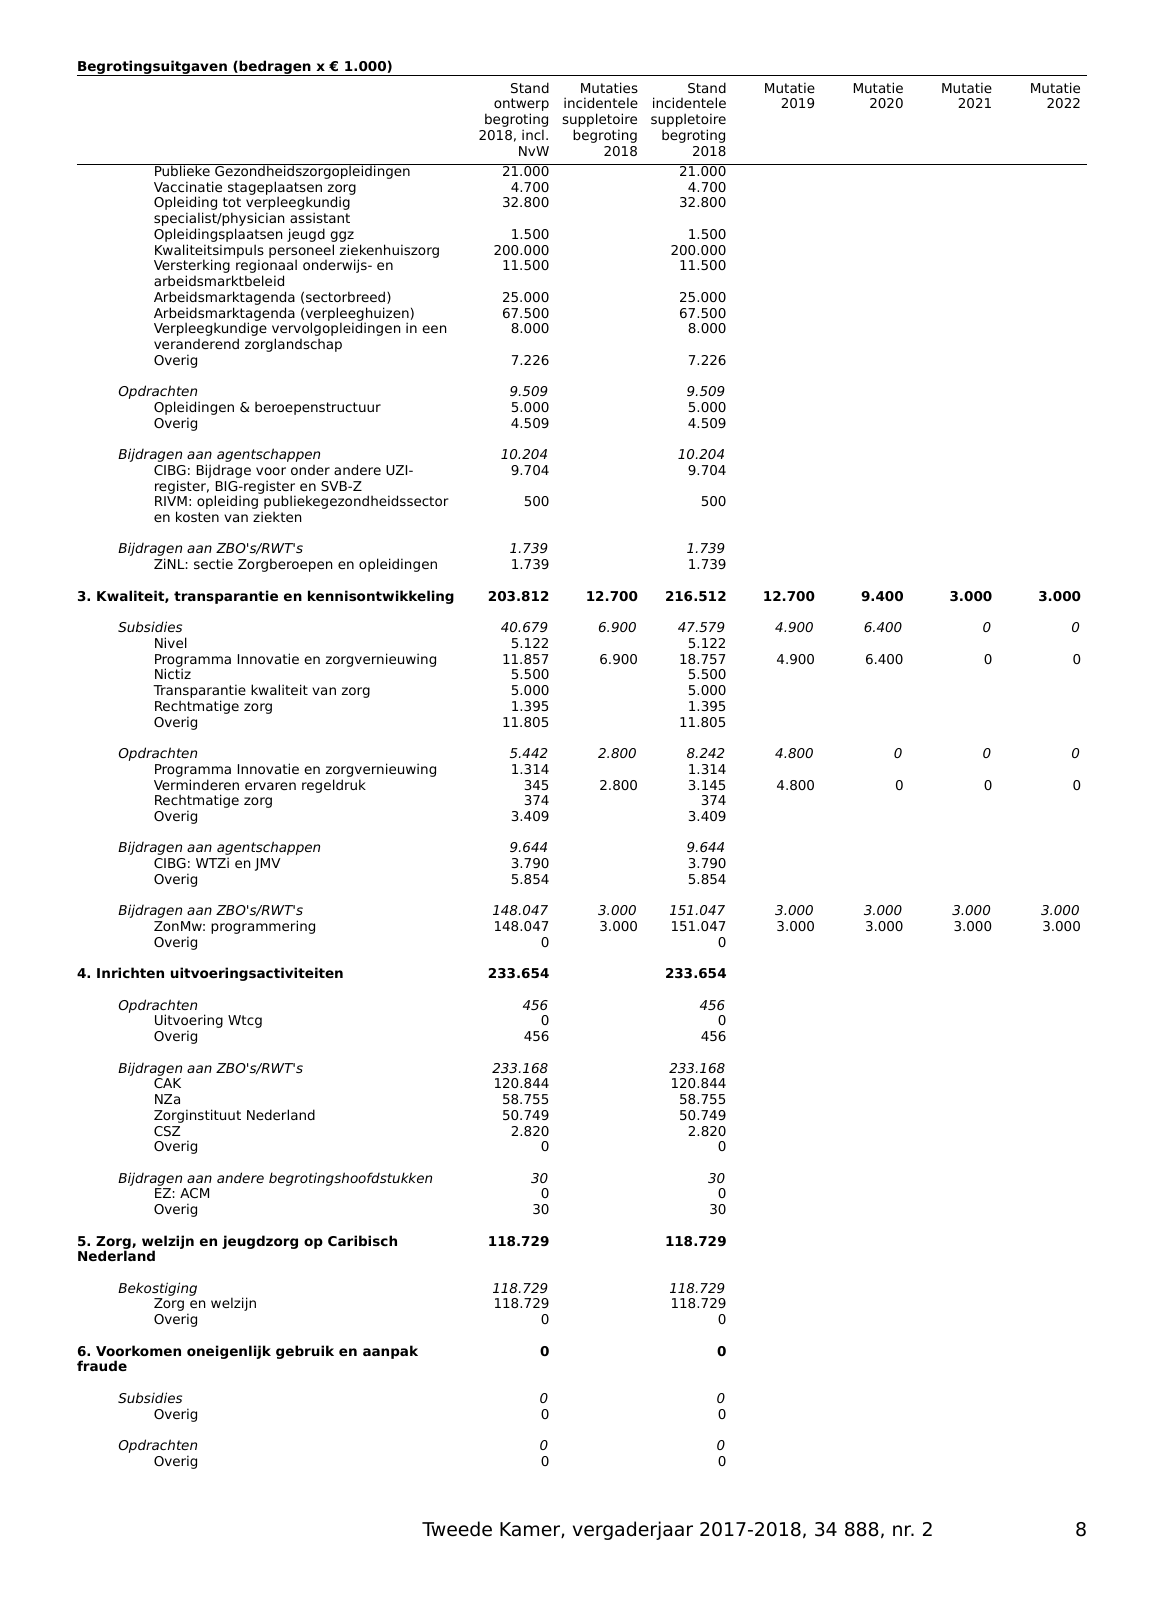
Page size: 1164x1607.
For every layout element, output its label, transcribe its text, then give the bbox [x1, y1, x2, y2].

table_cell [555, 825, 644, 840]
table_cell [466, 1265, 555, 1281]
table_cell [148, 1045, 466, 1060]
table_cell [112, 1029, 148, 1045]
table_cell Vaccinatie stageplaatsen zorg [148, 180, 466, 195]
table_cell [909, 321, 998, 353]
table_cell 0 [998, 777, 1087, 793]
table_cell Overig [148, 1029, 466, 1045]
table_cell 3.000 [732, 919, 821, 934]
table_cell [77, 305, 112, 321]
table_cell [77, 494, 112, 526]
table_cell [112, 935, 148, 950]
table_cell 3.409 [644, 809, 732, 824]
table_cell [821, 353, 909, 368]
table_cell [909, 368, 998, 384]
table_cell Mutatie 2020 [821, 76, 909, 164]
table_cell [77, 290, 112, 305]
table_cell [112, 1296, 148, 1312]
table_cell 30 [644, 1202, 732, 1218]
table_cell 0 [466, 1312, 555, 1328]
table_cell [732, 1438, 821, 1454]
table_cell [77, 1454, 112, 1469]
table_cell [732, 872, 821, 887]
table_cell [732, 809, 821, 824]
table_cell [644, 1265, 732, 1281]
table_cell 118.729 [644, 1234, 732, 1265]
table_cell [821, 1281, 909, 1296]
table_cell [112, 1045, 148, 1060]
table_cell 2.820 [644, 1123, 732, 1139]
table_cell [644, 526, 732, 541]
table_cell 4.800 [732, 746, 821, 762]
table_cell [112, 526, 148, 541]
table_cell [644, 888, 732, 903]
table_cell 0 [998, 620, 1087, 636]
table_cell [555, 165, 644, 179]
table_cell [821, 1076, 909, 1092]
table_cell [998, 1344, 1087, 1375]
table_cell [998, 699, 1087, 714]
table_cell [732, 856, 821, 872]
table_cell [555, 793, 644, 809]
table_cell 233.168 [644, 1060, 732, 1076]
table_cell [112, 856, 148, 872]
table_cell Overig [148, 935, 466, 950]
table_cell [909, 1438, 998, 1454]
table_cell [732, 1328, 821, 1343]
table_cell [112, 368, 148, 384]
table_cell [909, 825, 998, 840]
table_cell [998, 762, 1087, 777]
table_cell [112, 165, 148, 179]
table_cell [998, 1218, 1087, 1233]
table_cell [821, 1312, 909, 1328]
table_cell [77, 903, 112, 919]
table_cell [555, 526, 644, 541]
table_cell [998, 368, 1087, 384]
table_cell 5.500 [466, 667, 555, 683]
table_cell [732, 573, 821, 588]
table_cell [732, 431, 821, 447]
table_cell [148, 1155, 466, 1171]
table_cell [821, 856, 909, 872]
table_cell [112, 762, 148, 777]
table_cell [732, 321, 821, 353]
table_cell [555, 1234, 644, 1265]
table_cell [909, 1092, 998, 1108]
table_cell [555, 1013, 644, 1029]
table_cell [112, 888, 148, 903]
table_cell Overig [148, 872, 466, 887]
table_cell [998, 1076, 1087, 1092]
table_cell Opleiding tot verpleegkundig specialist/physician assistant [148, 195, 466, 227]
table_cell [909, 1265, 998, 1281]
table_cell [112, 919, 148, 934]
table_cell 3.000 [909, 919, 998, 934]
table_cell [732, 1454, 821, 1469]
table_cell [998, 290, 1087, 305]
table_cell [998, 1422, 1087, 1438]
table_cell [821, 998, 909, 1013]
table_cell [555, 730, 644, 746]
table_cell [732, 305, 821, 321]
table_cell [732, 557, 821, 573]
table_cell [732, 1139, 821, 1155]
table_cell [998, 353, 1087, 368]
table_cell [732, 636, 821, 651]
table_cell [821, 604, 909, 620]
table_cell 1.739 [644, 557, 732, 573]
table_cell [909, 494, 998, 526]
table_cell [998, 258, 1087, 290]
table_cell [909, 180, 998, 195]
table_cell [998, 1171, 1087, 1186]
table_cell [555, 667, 644, 683]
table_cell Mutatie 2021 [909, 76, 998, 164]
table_cell [555, 557, 644, 573]
table_cell [732, 494, 821, 526]
table_cell [909, 1202, 998, 1218]
table_cell Publieke Gezondheidszorgopleidingen [148, 165, 466, 179]
table_cell 0 [466, 1013, 555, 1029]
table_cell [998, 447, 1087, 463]
table_cell [998, 1045, 1087, 1060]
table_cell 30 [466, 1202, 555, 1218]
table_cell [909, 557, 998, 573]
table_cell [909, 165, 998, 179]
table_cell [148, 604, 466, 620]
table_cell 3.000 [732, 903, 821, 919]
table_cell [555, 998, 644, 1013]
table_cell [466, 1155, 555, 1171]
table_cell [909, 1045, 998, 1060]
table_cell [77, 1060, 112, 1076]
table_cell [821, 950, 909, 966]
table_cell Programma Innovatie en zorgvernieuwing [148, 651, 466, 667]
table_cell [77, 76, 112, 164]
table_cell [77, 636, 112, 651]
table_cell [77, 463, 112, 494]
table_cell [732, 762, 821, 777]
table_cell [148, 431, 466, 447]
table_cell [998, 840, 1087, 856]
table_cell [77, 1296, 112, 1312]
table_cell [644, 1375, 732, 1391]
table_cell [821, 683, 909, 699]
table_cell 118.729 [466, 1234, 555, 1265]
table_cell [555, 1344, 644, 1375]
table_cell [821, 1234, 909, 1265]
table_cell [998, 1454, 1087, 1469]
table_cell [77, 714, 112, 730]
table_cell [555, 1281, 644, 1296]
table_cell [555, 195, 644, 227]
table_cell [909, 1139, 998, 1155]
table_cell [555, 258, 644, 290]
table_cell [998, 1186, 1087, 1202]
table_cell [998, 243, 1087, 258]
table_cell [77, 1092, 112, 1108]
table_cell 18.757 [644, 651, 732, 667]
table_cell [909, 1344, 998, 1375]
table_cell EZ: ACM [148, 1186, 466, 1202]
table_cell [998, 982, 1087, 997]
table_cell [77, 384, 112, 400]
table_cell 456 [466, 1029, 555, 1045]
table_cell [732, 1045, 821, 1060]
table_cell [77, 730, 112, 746]
table_cell [555, 1060, 644, 1076]
table_cell [821, 400, 909, 416]
table_cell Bijdragen aan andere begrotingshoofdstukken [112, 1171, 466, 1186]
table_cell 9.509 [466, 384, 555, 400]
table_cell [909, 541, 998, 557]
table_cell [821, 872, 909, 887]
table_cell [555, 431, 644, 447]
table_cell [112, 604, 148, 620]
table_cell [821, 1454, 909, 1469]
table_cell [732, 353, 821, 368]
table_cell [77, 1155, 112, 1171]
table_cell 4.800 [732, 777, 821, 793]
table_cell [112, 1076, 148, 1092]
table_cell [112, 227, 148, 242]
table_cell 30 [644, 1171, 732, 1186]
table_cell Mutatie 2022 [998, 76, 1087, 164]
table_cell [112, 1328, 148, 1343]
table_cell Opdrachten [112, 746, 466, 762]
table_cell 40.679 [466, 620, 555, 636]
table_cell [821, 1123, 909, 1139]
table_cell [555, 400, 644, 416]
table_cell Bekostiging [112, 1281, 466, 1296]
table_cell [821, 1029, 909, 1045]
table_cell 118.729 [466, 1296, 555, 1312]
table_cell Arbeidsmarktagenda (sectorbreed) [148, 290, 466, 305]
table_cell [77, 557, 112, 573]
table_cell [998, 195, 1087, 227]
table_cell [555, 636, 644, 651]
table_cell [555, 1155, 644, 1171]
table_cell [555, 762, 644, 777]
table_cell 3.000 [909, 903, 998, 919]
table_cell [821, 809, 909, 824]
table_cell [148, 526, 466, 541]
table_cell [644, 825, 732, 840]
table_cell [732, 195, 821, 227]
table_cell [998, 809, 1087, 824]
table_cell [821, 431, 909, 447]
table_cell [998, 888, 1087, 903]
table_cell [732, 463, 821, 494]
table_cell [644, 573, 732, 588]
table_cell [77, 353, 112, 368]
table_cell [77, 1139, 112, 1155]
table_cell [821, 1060, 909, 1076]
table_cell [555, 463, 644, 494]
table_cell [909, 950, 998, 966]
table_cell [148, 825, 466, 840]
table_cell 0 [644, 1438, 732, 1454]
table_cell [112, 667, 148, 683]
table_cell [77, 935, 112, 950]
table_cell 0 [909, 777, 998, 793]
table_cell 233.168 [466, 1060, 555, 1076]
table_cell [909, 1186, 998, 1202]
table_cell 0 [821, 777, 909, 793]
table_cell [998, 526, 1087, 541]
table_cell 9.704 [644, 463, 732, 494]
table_cell 233.654 [466, 966, 555, 982]
table_cell 11.857 [466, 651, 555, 667]
table_cell [998, 1139, 1087, 1155]
table_cell Opdrachten [112, 384, 466, 400]
table_cell [909, 1060, 998, 1076]
table_cell [821, 636, 909, 651]
table_cell 11.805 [644, 714, 732, 730]
table_cell [821, 180, 909, 195]
table_cell [112, 1202, 148, 1218]
table_cell CAK [148, 1076, 466, 1092]
table_cell 0 [466, 1391, 555, 1406]
table_cell [112, 872, 148, 887]
table_cell [112, 1092, 148, 1108]
table_cell [112, 1186, 148, 1202]
table_cell [112, 651, 148, 667]
table_cell [732, 793, 821, 809]
table_cell 216.512 [644, 589, 732, 604]
table_cell [148, 1328, 466, 1343]
table_cell [112, 714, 148, 730]
table_cell [112, 982, 148, 997]
table_cell [998, 431, 1087, 447]
table_cell [77, 762, 112, 777]
table_cell [555, 935, 644, 950]
table_cell [555, 447, 644, 463]
table_cell [821, 541, 909, 557]
table_cell 9.644 [466, 840, 555, 856]
table_cell [112, 809, 148, 824]
table_cell [998, 557, 1087, 573]
table_cell [732, 1060, 821, 1076]
table_cell [77, 604, 112, 620]
table_cell [998, 604, 1087, 620]
table_cell [732, 1013, 821, 1029]
table_cell Zorg en welzijn [148, 1296, 466, 1312]
table_cell [112, 1123, 148, 1139]
table_cell [77, 1281, 112, 1296]
table_cell 25.000 [644, 290, 732, 305]
table_cell 0 [466, 1438, 555, 1454]
table_cell [112, 180, 148, 195]
table_cell [998, 400, 1087, 416]
table_cell 5.122 [466, 636, 555, 651]
table_cell 120.844 [644, 1076, 732, 1092]
table_cell 1.314 [466, 762, 555, 777]
table_cell [555, 1406, 644, 1422]
table_cell [821, 305, 909, 321]
table_cell 374 [644, 793, 732, 809]
table_cell [112, 950, 148, 966]
table_cell [732, 400, 821, 416]
table_cell 374 [466, 793, 555, 809]
table_cell 3.000 [909, 589, 998, 604]
table_cell 1.739 [466, 557, 555, 573]
table_cell Overig [148, 1406, 466, 1422]
table_cell [112, 825, 148, 840]
table_cell [466, 526, 555, 541]
table_cell [77, 1202, 112, 1218]
table_cell 5.122 [644, 636, 732, 651]
table_cell 4.700 [466, 180, 555, 195]
table_cell [732, 1108, 821, 1123]
table_cell 3.145 [644, 777, 732, 793]
table_cell [732, 982, 821, 997]
table_cell 3.000 [555, 903, 644, 919]
table_cell [555, 1202, 644, 1218]
table_cell 0 [644, 1186, 732, 1202]
table_cell [112, 1375, 148, 1391]
table_cell [821, 966, 909, 982]
table_cell 4.900 [732, 651, 821, 667]
table_cell [112, 1406, 148, 1422]
table_cell 456 [644, 1029, 732, 1045]
table_cell 9.400 [821, 589, 909, 604]
table_cell [909, 463, 998, 494]
table_cell [555, 305, 644, 321]
table_cell [732, 1218, 821, 1233]
table_cell [732, 384, 821, 400]
table_cell [821, 1265, 909, 1281]
table_cell [998, 1406, 1087, 1422]
table_cell [466, 573, 555, 588]
table_cell [998, 1328, 1087, 1343]
table_cell [909, 714, 998, 730]
table_cell [909, 1406, 998, 1422]
table_cell [77, 1076, 112, 1092]
table_cell 118.729 [644, 1296, 732, 1312]
table_cell [466, 604, 555, 620]
table_cell [112, 76, 148, 164]
table_cell [732, 1406, 821, 1422]
table_cell [998, 1092, 1087, 1108]
table_cell [821, 888, 909, 903]
table_cell 5.000 [644, 683, 732, 699]
table_cell [909, 526, 998, 541]
table_cell [821, 494, 909, 526]
table_cell 203.812 [466, 589, 555, 604]
table_cell [148, 573, 466, 588]
table_cell [644, 982, 732, 997]
table_cell [112, 195, 148, 227]
table_cell [732, 1202, 821, 1218]
table_cell [732, 950, 821, 966]
table_cell ZonMw: programmering [148, 919, 466, 934]
table_cell [112, 1139, 148, 1155]
table_cell [998, 730, 1087, 746]
table_cell [112, 1265, 148, 1281]
table_cell [644, 431, 732, 447]
table_cell 6.900 [555, 620, 644, 636]
table_cell [998, 227, 1087, 242]
table_cell [821, 463, 909, 494]
table_cell [77, 651, 112, 667]
table_cell [821, 165, 909, 179]
table_cell 120.844 [466, 1076, 555, 1092]
table_cell [821, 825, 909, 840]
table_cell [77, 573, 112, 588]
table_cell 0 [998, 651, 1087, 667]
table_cell [909, 1422, 998, 1438]
table_cell 47.579 [644, 620, 732, 636]
table_cell [112, 730, 148, 746]
table_cell 12.700 [732, 589, 821, 604]
table_cell [112, 494, 148, 526]
table_cell [732, 1281, 821, 1296]
table_cell [555, 683, 644, 699]
table_cell [112, 683, 148, 699]
table_cell [909, 353, 998, 368]
table_cell [555, 573, 644, 588]
table_cell 7.226 [466, 353, 555, 368]
table_cell [77, 1218, 112, 1233]
table_cell [821, 714, 909, 730]
table_cell 118.729 [466, 1281, 555, 1296]
table_cell Transparantie kwaliteit van zorg [148, 683, 466, 699]
table_cell [77, 809, 112, 824]
table_cell [732, 683, 821, 699]
table_cell Opdrachten [112, 998, 466, 1013]
table_cell [77, 919, 112, 934]
table_cell [77, 1265, 112, 1281]
table_cell [909, 888, 998, 903]
table_cell Mutaties incidentele suppletoire begroting 2018 [555, 76, 644, 164]
table_cell [909, 1218, 998, 1233]
table_cell [821, 1155, 909, 1171]
table_cell Overig [148, 1139, 466, 1155]
table_cell [555, 699, 644, 714]
table_cell [555, 290, 644, 305]
table_cell 9.704 [466, 463, 555, 494]
table_cell [77, 541, 112, 557]
table_cell 0 [644, 1391, 732, 1406]
table_cell [998, 856, 1087, 872]
table_cell [909, 856, 998, 872]
table_cell [555, 1108, 644, 1123]
table_cell [555, 1139, 644, 1155]
table_cell 3.000 [998, 589, 1087, 604]
table_cell [77, 258, 112, 290]
table_cell [909, 809, 998, 824]
table_cell [821, 1328, 909, 1343]
table_cell 32.800 [644, 195, 732, 227]
table_cell [909, 416, 998, 431]
table_cell 5.442 [466, 746, 555, 762]
table_cell 5. Zorg, welzijn en jeugdzorg op Caribisch Nederland [77, 1234, 466, 1265]
table_cell [821, 1375, 909, 1391]
table_cell [555, 368, 644, 384]
table_cell [909, 1454, 998, 1469]
table_cell [821, 793, 909, 809]
table_cell 5.000 [644, 400, 732, 416]
table_cell 4.900 [732, 620, 821, 636]
table_cell [555, 888, 644, 903]
table_cell [998, 636, 1087, 651]
table_cell 67.500 [466, 305, 555, 321]
table_cell [466, 431, 555, 447]
table_cell [821, 573, 909, 588]
table_cell [998, 1202, 1087, 1218]
table_cell 5.854 [644, 872, 732, 887]
table_cell [998, 1108, 1087, 1123]
table_cell [998, 1391, 1087, 1406]
table_cell [112, 258, 148, 290]
table_cell [77, 872, 112, 887]
table_cell [821, 1092, 909, 1108]
table_cell [821, 1344, 909, 1375]
table_cell [112, 431, 148, 447]
table_cell [909, 1076, 998, 1092]
table_cell [998, 165, 1087, 179]
table_cell [148, 730, 466, 746]
table_cell [909, 1108, 998, 1123]
table_cell [732, 1029, 821, 1045]
table_cell [644, 1218, 732, 1233]
table_cell [77, 777, 112, 793]
table_cell [466, 982, 555, 997]
table_cell 11.500 [466, 258, 555, 290]
table_cell [909, 431, 998, 447]
table_cell 9.644 [644, 840, 732, 856]
table_cell [555, 1045, 644, 1060]
table_cell [77, 1108, 112, 1123]
table_cell [112, 1013, 148, 1029]
table_cell Subsidies [112, 620, 466, 636]
table_cell [909, 636, 998, 651]
table_cell [998, 180, 1087, 195]
table_cell [821, 1171, 909, 1186]
table_cell [466, 1218, 555, 1233]
table_cell [112, 793, 148, 809]
table_cell [555, 1092, 644, 1108]
table_cell [909, 1155, 998, 1171]
table_cell [909, 1296, 998, 1312]
table_cell [909, 290, 998, 305]
table_cell Opleidingen & beroepenstructuur [148, 400, 466, 416]
table_cell [909, 227, 998, 242]
table_cell [77, 416, 112, 431]
table_cell [909, 793, 998, 809]
table_cell [148, 1422, 466, 1438]
table_cell [112, 699, 148, 714]
table_cell 2.800 [555, 746, 644, 762]
table_cell [821, 840, 909, 856]
table_cell [732, 1234, 821, 1265]
table_cell [909, 1328, 998, 1343]
table_cell [77, 1312, 112, 1328]
table_cell [821, 1406, 909, 1422]
table_cell Overig [148, 714, 466, 730]
table_cell 1.739 [644, 541, 732, 557]
table_cell [112, 321, 148, 353]
table_cell [732, 447, 821, 463]
table_cell [821, 384, 909, 400]
table_cell [821, 258, 909, 290]
table_cell [821, 1045, 909, 1060]
table_cell 9.509 [644, 384, 732, 400]
table_cell [998, 950, 1087, 966]
table_cell [998, 1438, 1087, 1454]
table_cell [77, 400, 112, 416]
table_cell [909, 1029, 998, 1045]
table_cell [998, 1281, 1087, 1296]
table_cell [732, 227, 821, 242]
table_cell 58.755 [644, 1092, 732, 1108]
table_cell [77, 368, 112, 384]
table_cell [998, 1375, 1087, 1391]
table_cell [821, 762, 909, 777]
table_cell [77, 699, 112, 714]
table_cell 3.790 [644, 856, 732, 872]
table_cell [466, 1375, 555, 1391]
table_cell 200.000 [466, 243, 555, 258]
table_cell [998, 872, 1087, 887]
table_cell [909, 195, 998, 227]
table_cell [644, 1155, 732, 1171]
table_cell Bijdragen aan agentschappen [112, 840, 466, 856]
table_cell [112, 573, 148, 588]
table_cell [112, 777, 148, 793]
table_cell [998, 714, 1087, 730]
table_cell [821, 1186, 909, 1202]
table_cell 4.700 [644, 180, 732, 195]
table_cell 151.047 [644, 919, 732, 934]
table_cell [644, 368, 732, 384]
table_cell [821, 1438, 909, 1454]
table_cell 0 [998, 746, 1087, 762]
table_cell 3.000 [821, 919, 909, 934]
table_cell 2.800 [555, 777, 644, 793]
table_cell [555, 227, 644, 242]
table_cell [909, 1123, 998, 1139]
table_cell 456 [644, 998, 732, 1013]
table_cell Programma Innovatie en zorgvernieuwing [148, 762, 466, 777]
table_cell [998, 998, 1087, 1013]
table_cell [555, 1076, 644, 1092]
table_cell [555, 809, 644, 824]
table_cell [555, 1328, 644, 1343]
table_cell 1.395 [466, 699, 555, 714]
table_cell 58.755 [466, 1092, 555, 1108]
table_cell [555, 1123, 644, 1139]
table_cell [112, 557, 148, 573]
table_cell Stand ontwerp begroting 2018, incl. NvW [466, 76, 555, 164]
table_cell [821, 982, 909, 997]
table_cell Stand incidentele suppletoire begroting 2018 [644, 76, 732, 164]
table_cell [555, 1296, 644, 1312]
table_cell [732, 998, 821, 1013]
table_cell [732, 368, 821, 384]
table_cell [732, 290, 821, 305]
table_cell [77, 950, 112, 966]
table_cell 0 [644, 1139, 732, 1155]
table_cell 0 [466, 1454, 555, 1469]
table_cell Overig [148, 416, 466, 431]
table_cell [998, 305, 1087, 321]
table_cell [77, 998, 112, 1013]
table_cell 0 [909, 651, 998, 667]
table_cell [148, 888, 466, 903]
table_cell [821, 368, 909, 384]
table_cell [77, 1406, 112, 1422]
table_cell [732, 1296, 821, 1312]
table_cell 148.047 [466, 903, 555, 919]
table_cell 0 [644, 1454, 732, 1469]
table_cell [77, 321, 112, 353]
table_cell [555, 840, 644, 856]
table_cell [555, 966, 644, 982]
table_cell Overig [148, 353, 466, 368]
table_cell 4. Inrichten uitvoeringsactiviteiten [77, 966, 466, 982]
table_cell [998, 416, 1087, 431]
table_cell [112, 1218, 148, 1233]
table_cell Overig [148, 1454, 466, 1469]
table_cell [77, 1123, 112, 1139]
table_cell [466, 730, 555, 746]
table_cell Overig [148, 1312, 466, 1328]
table_cell [555, 1265, 644, 1281]
table_cell RIVM: opleiding publiekegezondheidssector en kosten van ziekten [148, 494, 466, 526]
table_cell [466, 1328, 555, 1343]
table_cell [732, 1375, 821, 1391]
table_cell 8.000 [466, 321, 555, 353]
table_cell [998, 1060, 1087, 1076]
table_cell [112, 1454, 148, 1469]
table_cell [77, 1328, 112, 1343]
table_cell [732, 1186, 821, 1202]
table_cell [555, 604, 644, 620]
table_cell [555, 856, 644, 872]
table_cell [998, 667, 1087, 683]
table_cell [732, 1076, 821, 1092]
table_cell [644, 1045, 732, 1060]
table_cell 0 [644, 1406, 732, 1422]
table_cell [909, 1013, 998, 1029]
table_cell 500 [466, 494, 555, 526]
table_cell 32.800 [466, 195, 555, 227]
table_cell [112, 353, 148, 368]
table_cell [732, 526, 821, 541]
table_cell [112, 243, 148, 258]
table_cell [732, 1155, 821, 1171]
table_cell Bijdragen aan ZBO's/RWT's [112, 1060, 466, 1076]
table_cell [909, 872, 998, 887]
table_cell NZa [148, 1092, 466, 1108]
table_cell 8.242 [644, 746, 732, 762]
table_cell 50.749 [644, 1108, 732, 1123]
table_cell [998, 321, 1087, 353]
table_cell [821, 1391, 909, 1406]
table_cell [555, 494, 644, 526]
table_cell ZiNL: sectie Zorgberoepen en opleidingen [148, 557, 466, 573]
table_cell [644, 1328, 732, 1343]
table_cell [732, 966, 821, 982]
table_cell 3.000 [555, 919, 644, 934]
table_cell 118.729 [644, 1281, 732, 1296]
table_cell Overig [148, 809, 466, 824]
table_cell Bijdragen aan ZBO's/RWT's [112, 903, 466, 919]
table_cell [77, 825, 112, 840]
table_cell Kwaliteitsimpuls personeel ziekenhuiszorg [148, 243, 466, 258]
table_cell [77, 620, 112, 636]
table_cell [112, 290, 148, 305]
table_cell [821, 321, 909, 353]
table_cell [909, 305, 998, 321]
table_cell CIBG: Bijdrage voor onder andere UZI-register, BIG-register en SVB-Z [148, 463, 466, 494]
table_cell 6.400 [821, 620, 909, 636]
table_cell [555, 384, 644, 400]
table_cell [77, 1029, 112, 1045]
table_cell [821, 1296, 909, 1312]
table_cell [112, 1155, 148, 1171]
table_cell [821, 1422, 909, 1438]
table_cell [148, 368, 466, 384]
table_cell [821, 1108, 909, 1123]
table_cell 3.000 [821, 903, 909, 919]
table_cell [732, 1265, 821, 1281]
table_cell 10.204 [644, 447, 732, 463]
table_cell [112, 636, 148, 651]
table_cell [555, 982, 644, 997]
table_cell [555, 180, 644, 195]
table_cell 1.500 [466, 227, 555, 242]
table_cell 7.226 [644, 353, 732, 368]
table_cell [909, 683, 998, 699]
table_cell Nictiz [148, 667, 466, 683]
table_cell [77, 526, 112, 541]
table_cell 345 [466, 777, 555, 793]
table_cell [821, 243, 909, 258]
table_cell Arbeidsmarktagenda (verpleeghuizen) [148, 305, 466, 321]
table_cell Uitvoering Wtcg [148, 1013, 466, 1029]
table_cell [77, 793, 112, 809]
table_cell [555, 321, 644, 353]
table_cell [821, 1139, 909, 1155]
table_cell [77, 1438, 112, 1454]
table_cell CIBG: WTZi en JMV [148, 856, 466, 872]
table_cell 4.509 [644, 416, 732, 431]
table_cell [77, 165, 112, 179]
table_cell [909, 1234, 998, 1265]
table_cell [909, 699, 998, 714]
table_cell [112, 1422, 148, 1438]
table_cell [77, 746, 112, 762]
table_cell [555, 1422, 644, 1438]
table_cell [998, 1312, 1087, 1328]
table_cell 500 [644, 494, 732, 526]
table_cell [77, 243, 112, 258]
table_cell [77, 1422, 112, 1438]
table_cell 5.500 [644, 667, 732, 683]
table_cell [555, 950, 644, 966]
table_cell [148, 982, 466, 997]
table_cell [998, 1155, 1087, 1171]
table_cell [148, 76, 466, 164]
table_cell 3.790 [466, 856, 555, 872]
table_cell [644, 950, 732, 966]
table_cell [998, 541, 1087, 557]
table_cell 1.395 [644, 699, 732, 714]
table_cell Bijdragen aan agentschappen [112, 447, 466, 463]
table_cell [732, 714, 821, 730]
table_cell [112, 1108, 148, 1123]
table_cell [909, 1281, 998, 1296]
table_cell Zorginstituut Nederland [148, 1108, 466, 1123]
table_cell [644, 1422, 732, 1438]
table_cell 21.000 [644, 165, 732, 179]
table_cell 0 [466, 1139, 555, 1155]
table_cell 0 [644, 935, 732, 950]
table_cell [909, 935, 998, 950]
table_cell Verpleegkundige vervolgopleidingen in een veranderend zorglandschap [148, 321, 466, 353]
table_cell [77, 888, 112, 903]
table_cell [998, 573, 1087, 588]
table_cell 456 [466, 998, 555, 1013]
table_cell 0 [466, 935, 555, 950]
table_cell [555, 1186, 644, 1202]
table_cell Bijdragen aan ZBO's/RWT's [112, 541, 466, 557]
table_cell [555, 416, 644, 431]
table_cell [821, 699, 909, 714]
table_cell 3.000 [998, 903, 1087, 919]
table_cell [77, 1045, 112, 1060]
table_cell 6.900 [555, 651, 644, 667]
table_cell [466, 1045, 555, 1060]
table_cell 8.000 [644, 321, 732, 353]
table_cell [732, 165, 821, 179]
table_cell 0 [644, 1312, 732, 1328]
table_cell [77, 1171, 112, 1186]
table_cell [998, 935, 1087, 950]
table_cell 5.000 [466, 400, 555, 416]
table_cell [77, 227, 112, 242]
table_cell [998, 463, 1087, 494]
table_cell 1.314 [644, 762, 732, 777]
table_cell Subsidies [112, 1391, 466, 1406]
table_cell [909, 966, 998, 982]
table_cell [644, 730, 732, 746]
table_cell 67.500 [644, 305, 732, 321]
table_cell [148, 1265, 466, 1281]
table_cell [998, 966, 1087, 982]
table_cell [466, 950, 555, 966]
table_cell Mutatie 2019 [732, 76, 821, 164]
table_cell [998, 1123, 1087, 1139]
table_cell 21.000 [466, 165, 555, 179]
table_header Begrotingsuitgaven (bedragen x € 1.000) [77, 59, 1087, 75]
table_cell [821, 526, 909, 541]
table_cell [998, 1265, 1087, 1281]
table_cell [821, 1202, 909, 1218]
table_cell [998, 1029, 1087, 1045]
table_cell [555, 1218, 644, 1233]
table_cell [998, 1234, 1087, 1265]
table_cell [732, 667, 821, 683]
table_cell 10.204 [466, 447, 555, 463]
table_cell [909, 447, 998, 463]
table_cell [555, 1171, 644, 1186]
table_cell [555, 872, 644, 887]
table_cell 25.000 [466, 290, 555, 305]
table_cell 2.820 [466, 1123, 555, 1139]
table_cell [909, 840, 998, 856]
table_cell [998, 825, 1087, 840]
table_cell 50.749 [466, 1108, 555, 1123]
table_cell [732, 416, 821, 431]
table_cell 0 [644, 1344, 732, 1375]
table_cell [77, 180, 112, 195]
table_cell Opleidingsplaatsen jeugd ggz [148, 227, 466, 242]
table_cell [555, 1391, 644, 1406]
table_cell [555, 1029, 644, 1045]
table_cell 3.000 [998, 919, 1087, 934]
table_cell Overig [148, 1202, 466, 1218]
table_cell [732, 243, 821, 258]
table_cell 0 [909, 620, 998, 636]
table_cell [555, 1375, 644, 1391]
table_cell [148, 1218, 466, 1233]
table_cell 0 [821, 746, 909, 762]
table_cell 233.654 [644, 966, 732, 982]
table_cell [909, 982, 998, 997]
table_cell 5.000 [466, 683, 555, 699]
table_cell [77, 982, 112, 997]
table_cell [909, 667, 998, 683]
table_cell [998, 793, 1087, 809]
table_cell [998, 683, 1087, 699]
table_cell [148, 1375, 466, 1391]
table_cell [77, 856, 112, 872]
table_cell [148, 950, 466, 966]
table_cell [909, 604, 998, 620]
table_cell [909, 1312, 998, 1328]
table_cell [909, 384, 998, 400]
table_cell [732, 1092, 821, 1108]
table_cell [77, 667, 112, 683]
table_cell [77, 840, 112, 856]
table_cell [77, 1186, 112, 1202]
table_cell [112, 463, 148, 494]
table_cell Verminderen ervaren regeldruk [148, 777, 466, 793]
table_cell [77, 195, 112, 227]
table_cell 0 [466, 1186, 555, 1202]
table_cell 5.854 [466, 872, 555, 887]
table_cell [821, 227, 909, 242]
table_cell 148.047 [466, 919, 555, 934]
table_cell [998, 494, 1087, 526]
table_cell [555, 541, 644, 557]
table_cell Rechtmatige zorg [148, 793, 466, 809]
table_cell [821, 557, 909, 573]
table_cell [732, 258, 821, 290]
table_cell [112, 416, 148, 431]
table_cell [77, 1013, 112, 1029]
table_cell 3. Kwaliteit, transparantie en kennisontwikkeling [77, 589, 466, 604]
table_cell [466, 1422, 555, 1438]
table_cell 6.400 [821, 651, 909, 667]
table_cell [821, 290, 909, 305]
table_cell [909, 400, 998, 416]
table_cell [732, 1344, 821, 1375]
table_cell 6. Voorkomen oneigenlijk gebruik en aanpak fraude [77, 1344, 466, 1375]
table_cell [821, 416, 909, 431]
table_cell [909, 1171, 998, 1186]
table_cell [909, 243, 998, 258]
table_cell [732, 1123, 821, 1139]
table_cell [555, 1312, 644, 1328]
table_cell Nivel [148, 636, 466, 651]
table_cell [909, 1391, 998, 1406]
table_cell CSZ [148, 1123, 466, 1139]
table_cell 11.500 [644, 258, 732, 290]
table_cell [998, 1296, 1087, 1312]
table_cell [732, 1422, 821, 1438]
table_cell 3.409 [466, 809, 555, 824]
table_cell [909, 1375, 998, 1391]
table_cell [998, 384, 1087, 400]
table_cell 0 [909, 746, 998, 762]
table_cell [821, 195, 909, 227]
table_cell 11.805 [466, 714, 555, 730]
table_cell [909, 258, 998, 290]
table_cell [909, 730, 998, 746]
table_cell [732, 541, 821, 557]
table_cell [821, 935, 909, 950]
table_cell [112, 400, 148, 416]
table_cell 151.047 [644, 903, 732, 919]
table_cell 1.739 [466, 541, 555, 557]
table_cell [555, 353, 644, 368]
table_cell [732, 699, 821, 714]
table_cell Versterking regionaal onderwijs- en arbeidsmarktbeleid [148, 258, 466, 290]
table_cell [555, 1438, 644, 1454]
table_cell [555, 243, 644, 258]
table_cell 0 [644, 1013, 732, 1029]
table_cell [732, 935, 821, 950]
table_cell Opdrachten [112, 1438, 466, 1454]
table_cell [77, 1375, 112, 1391]
table_cell [998, 1013, 1087, 1029]
table_cell [77, 431, 112, 447]
table_cell 30 [466, 1171, 555, 1186]
table_cell 0 [466, 1344, 555, 1375]
table_cell [732, 888, 821, 903]
table_cell [466, 368, 555, 384]
table_cell [821, 667, 909, 683]
table_cell [732, 730, 821, 746]
table_cell [77, 683, 112, 699]
table_cell [732, 840, 821, 856]
table_cell [732, 1312, 821, 1328]
table_cell [77, 447, 112, 463]
table_cell 1.500 [644, 227, 732, 242]
table_cell [112, 1312, 148, 1328]
table_cell [466, 825, 555, 840]
table_cell [732, 825, 821, 840]
table_cell [821, 1013, 909, 1029]
table_cell [466, 888, 555, 903]
table_cell [909, 573, 998, 588]
table_cell [732, 1391, 821, 1406]
table_cell [909, 762, 998, 777]
table_cell 0 [466, 1406, 555, 1422]
table_cell [821, 1218, 909, 1233]
table_cell [112, 305, 148, 321]
table_cell [732, 1171, 821, 1186]
table_cell [821, 447, 909, 463]
table_cell 12.700 [555, 589, 644, 604]
table_cell 4.509 [466, 416, 555, 431]
table_cell [821, 730, 909, 746]
table_cell [555, 714, 644, 730]
table_cell [644, 604, 732, 620]
table_cell [732, 604, 821, 620]
table_cell [732, 180, 821, 195]
table_cell 200.000 [644, 243, 732, 258]
table_cell [909, 998, 998, 1013]
table_cell [555, 1454, 644, 1469]
table_cell [77, 1391, 112, 1406]
table_cell Rechtmatige zorg [148, 699, 466, 714]
